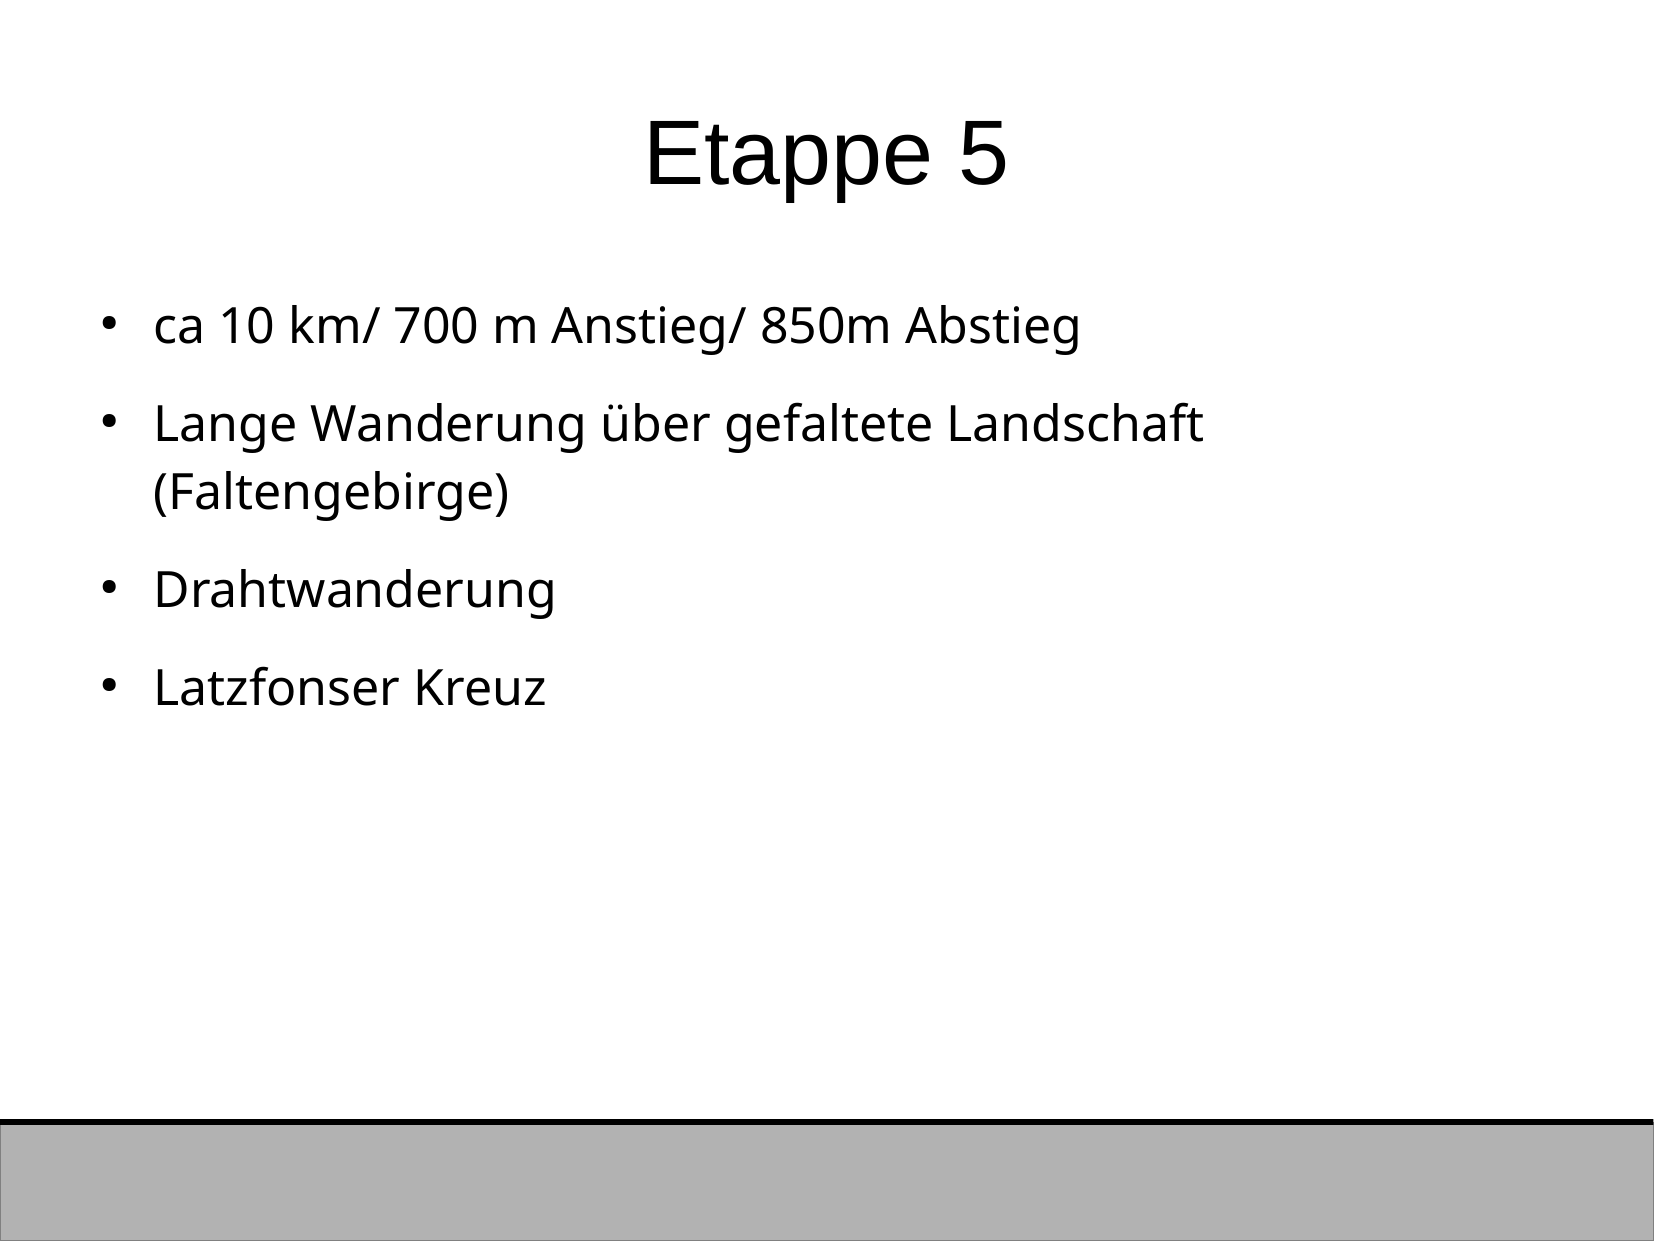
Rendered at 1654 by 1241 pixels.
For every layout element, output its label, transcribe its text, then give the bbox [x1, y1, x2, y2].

title Etappe 5 [82, 49, 1571, 257]
text_box [0, 1125, 1654, 1241]
list ca 10 km/ 700 m Anstieg/ 850m Abstieg Lange Wanderung über gefaltete Landschaft (Faltengebirge) Drahtwanderung Latzfonser Kreuz [82, 290, 1571, 1109]
